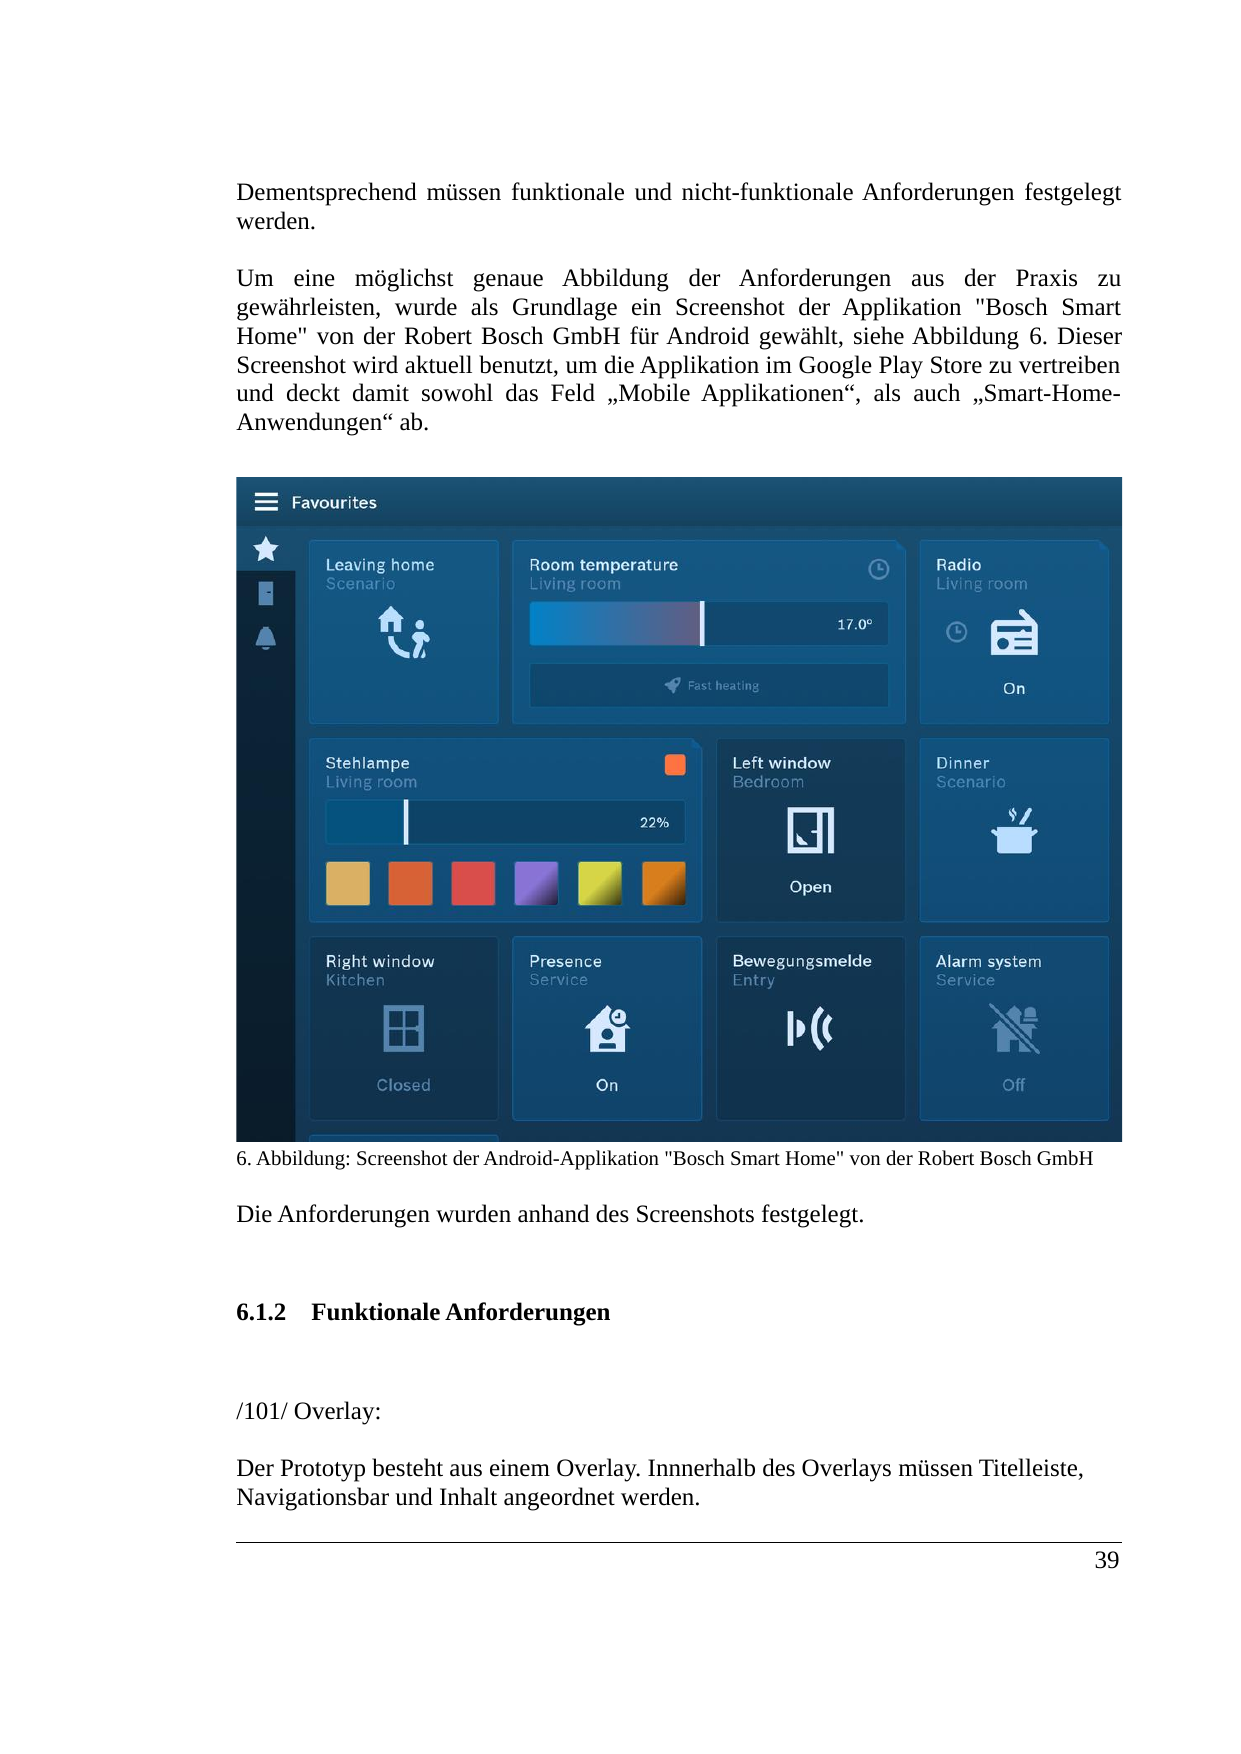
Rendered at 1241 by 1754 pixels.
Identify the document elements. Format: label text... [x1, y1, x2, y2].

text Dementsprechend müssen funktionale und nicht-funktionale Anforderungen festgelegt werden. [236, 177, 1122, 235]
text 6. Abbildung: Screenshot der Android-Applikation "Bosch Smart Home" von der Robert Bosch GmbH [236, 1142, 1122, 1170]
text Der Prototyp besteht aus einem Overlay. Innnerhalb des Overlays müssen Titelleiste, Navigationsbar und Inhalt angeordnet werden. [236, 1453, 1122, 1511]
picture [236, 477, 1123, 1142]
text Die Anforderungen wurden anhand des Screenshots festgelegt. [236, 1199, 1122, 1227]
text /101/ Overlay: [236, 1396, 1122, 1425]
subtitle Funktionale Anforderungen [236, 1297, 1122, 1326]
text Um eine möglichst genaue Abbildung der Anforderungen aus der Praxis zu gewährleisten, wurde als Grundlage ein Screenshot der Applikation "Bosch Smart Home" von der Robert Bosch GmbH für Android gewählt, siehe Abbildung 6. Dieser Screenshot wird aktuell benutzt, um die Applikation im Google Play Store zu vertreiben und deckt damit sowohl das Feld „Mobile Applikationen“, als auch „Smart-Home-Anwendungen“ ab. [236, 263, 1122, 436]
